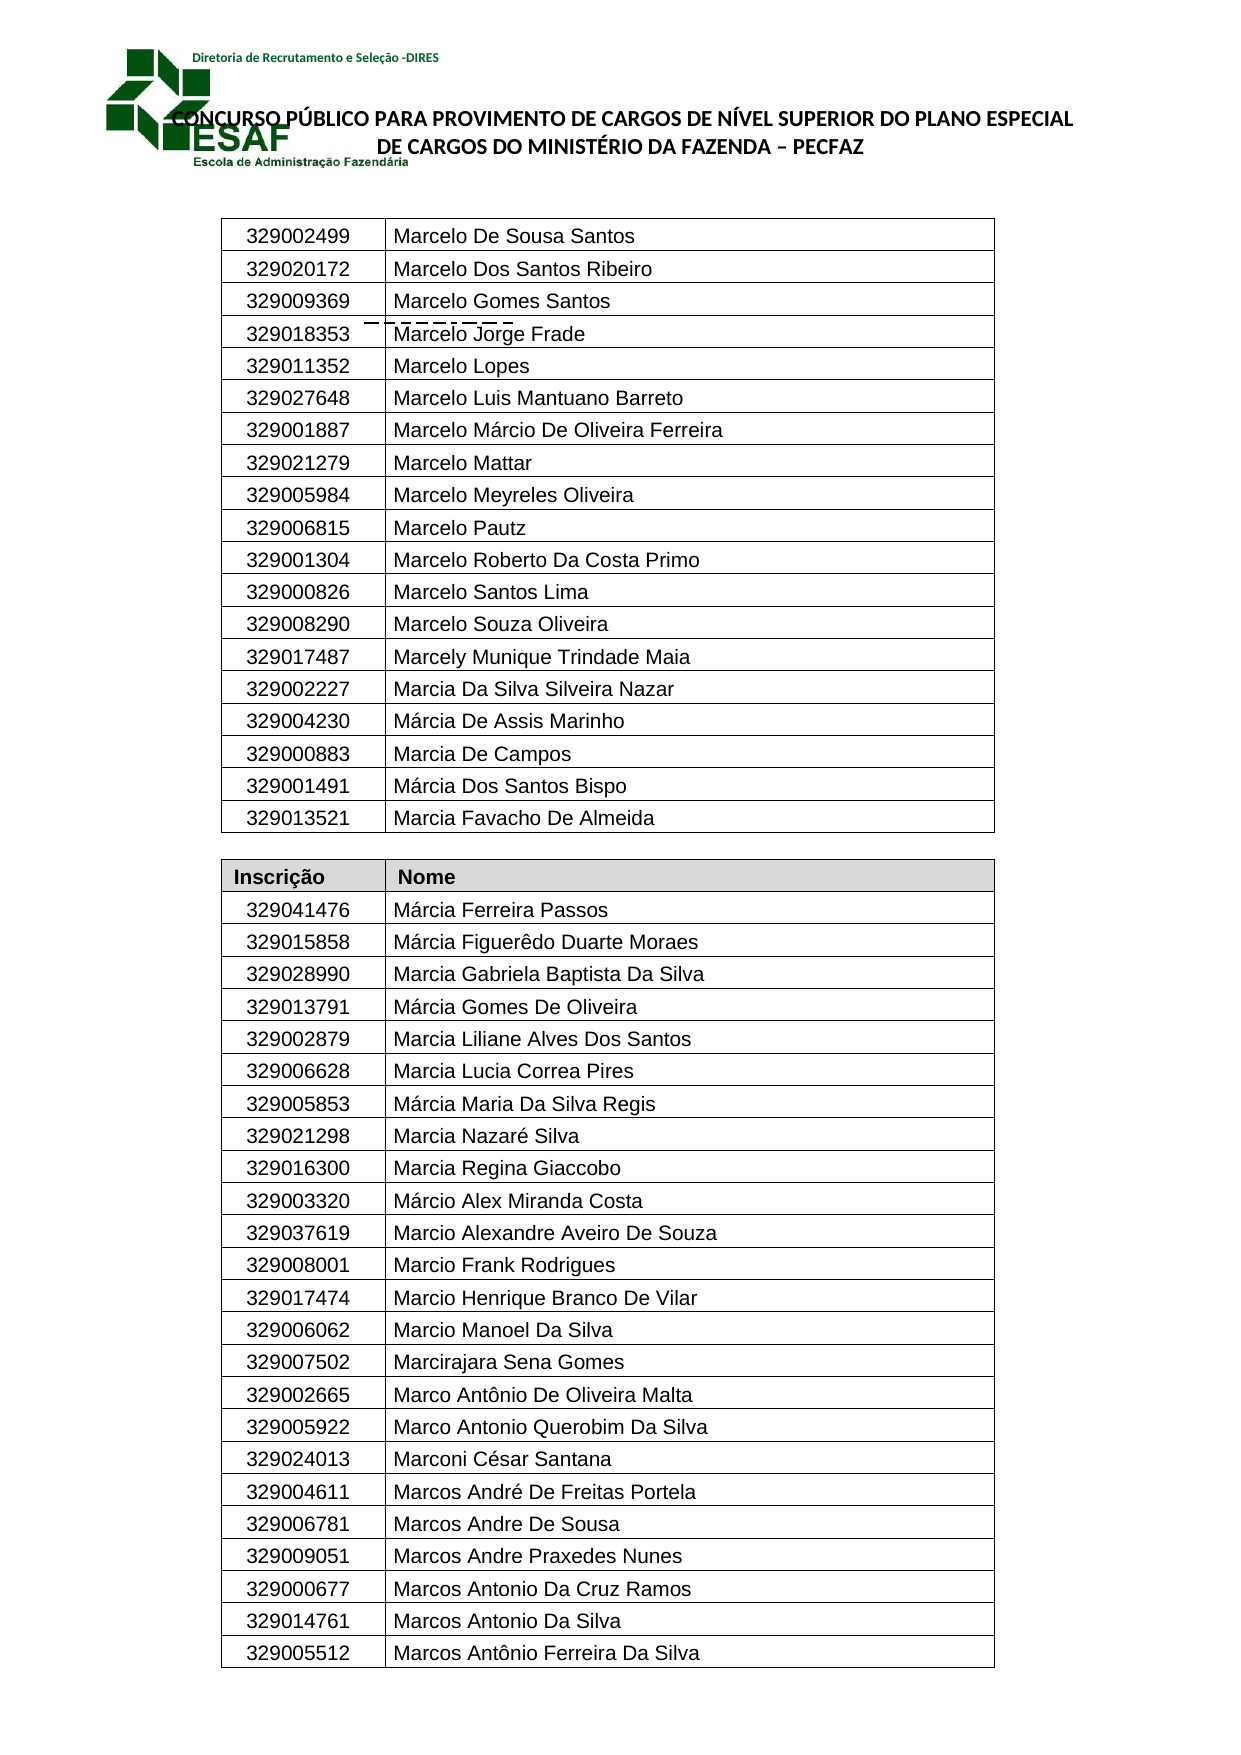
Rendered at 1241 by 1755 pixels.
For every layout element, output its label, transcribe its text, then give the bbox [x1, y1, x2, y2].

table_cell Marcia Lucia Correa Pires [386, 1054, 994, 1085]
table_cell 329006628 [222, 1054, 385, 1085]
table_cell Marco Antonio Querobim Da Silva [386, 1409, 994, 1441]
table_cell Márcia Dos Santos Bispo [386, 768, 994, 799]
table_cell 329002879 [222, 1021, 385, 1053]
table_cell Marcia Nazaré Silva [386, 1118, 994, 1149]
table_cell Marcelo Mattar [386, 445, 994, 476]
table_cell Marcos Antonio Da Cruz Ramos [386, 1571, 994, 1602]
table_cell 329013521 [222, 801, 385, 832]
table_cell Marconi César Santana [386, 1442, 994, 1473]
table_cell Marcely Munique Trindade Maia [386, 639, 994, 670]
table_cell 329005922 [222, 1409, 385, 1441]
table_cell 329000677 [222, 1571, 385, 1602]
table_cell Marcio Manoel Da Silva [386, 1312, 994, 1343]
table_cell 329008001 [222, 1248, 385, 1279]
table_cell Marcia Favacho De Almeida [386, 801, 994, 832]
table_cell 329015858 [222, 924, 385, 956]
table_cell 329001887 [222, 413, 385, 444]
table_cell 329021279 [222, 445, 385, 476]
table_cell 329002665 [222, 1377, 385, 1408]
table_cell 329001304 [222, 542, 385, 573]
table_cell 329020172 [222, 251, 385, 282]
table_header Inscrição [222, 860, 385, 891]
table_cell 329001491 [222, 768, 385, 799]
table_cell Marcelo Lopes [386, 348, 994, 379]
table_cell 329002499 [222, 219, 385, 250]
table_cell 329007502 [222, 1345, 385, 1376]
table_cell 329004611 [222, 1474, 385, 1505]
table_header Nome [386, 860, 994, 891]
table_cell Márcia Gomes De Oliveira [386, 989, 994, 1020]
table_cell 329041476 [222, 892, 385, 923]
table_cell 329006815 [222, 510, 385, 541]
table_cell Marcos André De Freitas Portela [386, 1474, 994, 1505]
table_cell Marco Antônio De Oliveira Malta [386, 1377, 994, 1408]
table_cell 329008290 [222, 607, 385, 638]
table_cell Marcio Frank Rodrigues [386, 1248, 994, 1279]
table_cell 329005984 [222, 477, 385, 509]
table_cell Marcio Henrique Branco De Vilar [386, 1280, 994, 1311]
table_cell Marcia Liliane Alves Dos Santos [386, 1021, 994, 1053]
table_cell 329006062 [222, 1312, 385, 1343]
table_cell Marcelo Dos Santos Ribeiro [386, 251, 994, 282]
table_cell Marcelo Santos Lima [386, 574, 994, 606]
table_cell Marcia Regina Giaccobo [386, 1151, 994, 1182]
table_cell Marcelo Gomes Santos [386, 283, 994, 315]
table_cell Marcos Andre De Sousa [386, 1506, 994, 1537]
table_cell 329011352 [222, 348, 385, 379]
table_cell Marcelo Souza Oliveira [386, 607, 994, 638]
table_cell 329028990 [222, 957, 385, 988]
table_cell Marcelo Luis Mantuano Barreto [386, 380, 994, 412]
table_cell 329017487 [222, 639, 385, 670]
table_cell Marcos Antônio Ferreira Da Silva [386, 1636, 994, 1667]
table_cell Marcia De Campos [386, 736, 994, 767]
table_cell 329016300 [222, 1151, 385, 1182]
table_cell 329009369 [222, 283, 385, 315]
table_cell Marcelo Márcio De Oliveira Ferreira [386, 413, 994, 444]
table_cell Marcelo Roberto Da Costa Primo [386, 542, 994, 573]
table_cell Marcelo Pautz [386, 510, 994, 541]
table_cell Marcia Gabriela Baptista Da Silva [386, 957, 994, 988]
table_cell Marcelo Jorge Frade [386, 316, 994, 347]
table_cell Marcirajara Sena Gomes [386, 1345, 994, 1376]
table_cell 329006781 [222, 1506, 385, 1537]
table_cell Márcia Figuerêdo Duarte Moraes [386, 924, 994, 956]
table_cell 329005512 [222, 1636, 385, 1667]
table_cell 329013791 [222, 989, 385, 1020]
table_cell Márcia Ferreira Passos [386, 892, 994, 923]
table_cell Marcos Antonio Da Silva [386, 1603, 994, 1634]
table_cell 329037619 [222, 1215, 385, 1247]
table_cell Marcos Andre Praxedes Nunes [386, 1539, 994, 1570]
table_cell Marcelo De Sousa Santos [386, 219, 994, 250]
table_cell 329017474 [222, 1280, 385, 1311]
table_cell 329003320 [222, 1183, 385, 1214]
table_cell 329021298 [222, 1118, 385, 1149]
table_cell Marcia Da Silva Silveira Nazar [386, 671, 994, 703]
table_cell 329014761 [222, 1603, 385, 1634]
table_cell Márcio Alex Miranda Costa [386, 1183, 994, 1214]
table_cell 329027648 [222, 380, 385, 412]
table_cell 329004230 [222, 704, 385, 735]
table_cell Márcia Maria Da Silva Regis [386, 1086, 994, 1117]
table_cell Marcio Alexandre Aveiro De Souza [386, 1215, 994, 1247]
table_cell 329024013 [222, 1442, 385, 1473]
table_cell 329000883 [222, 736, 385, 767]
table_cell 329005853 [222, 1086, 385, 1117]
table_cell 329000826 [222, 574, 385, 606]
table_cell 329002227 [222, 671, 385, 703]
table_cell Márcia De Assis Marinho [386, 704, 994, 735]
table_cell 329009051 [222, 1539, 385, 1570]
table_cell 329018353 [222, 316, 385, 347]
table_cell Marcelo Meyreles Oliveira [386, 477, 994, 509]
